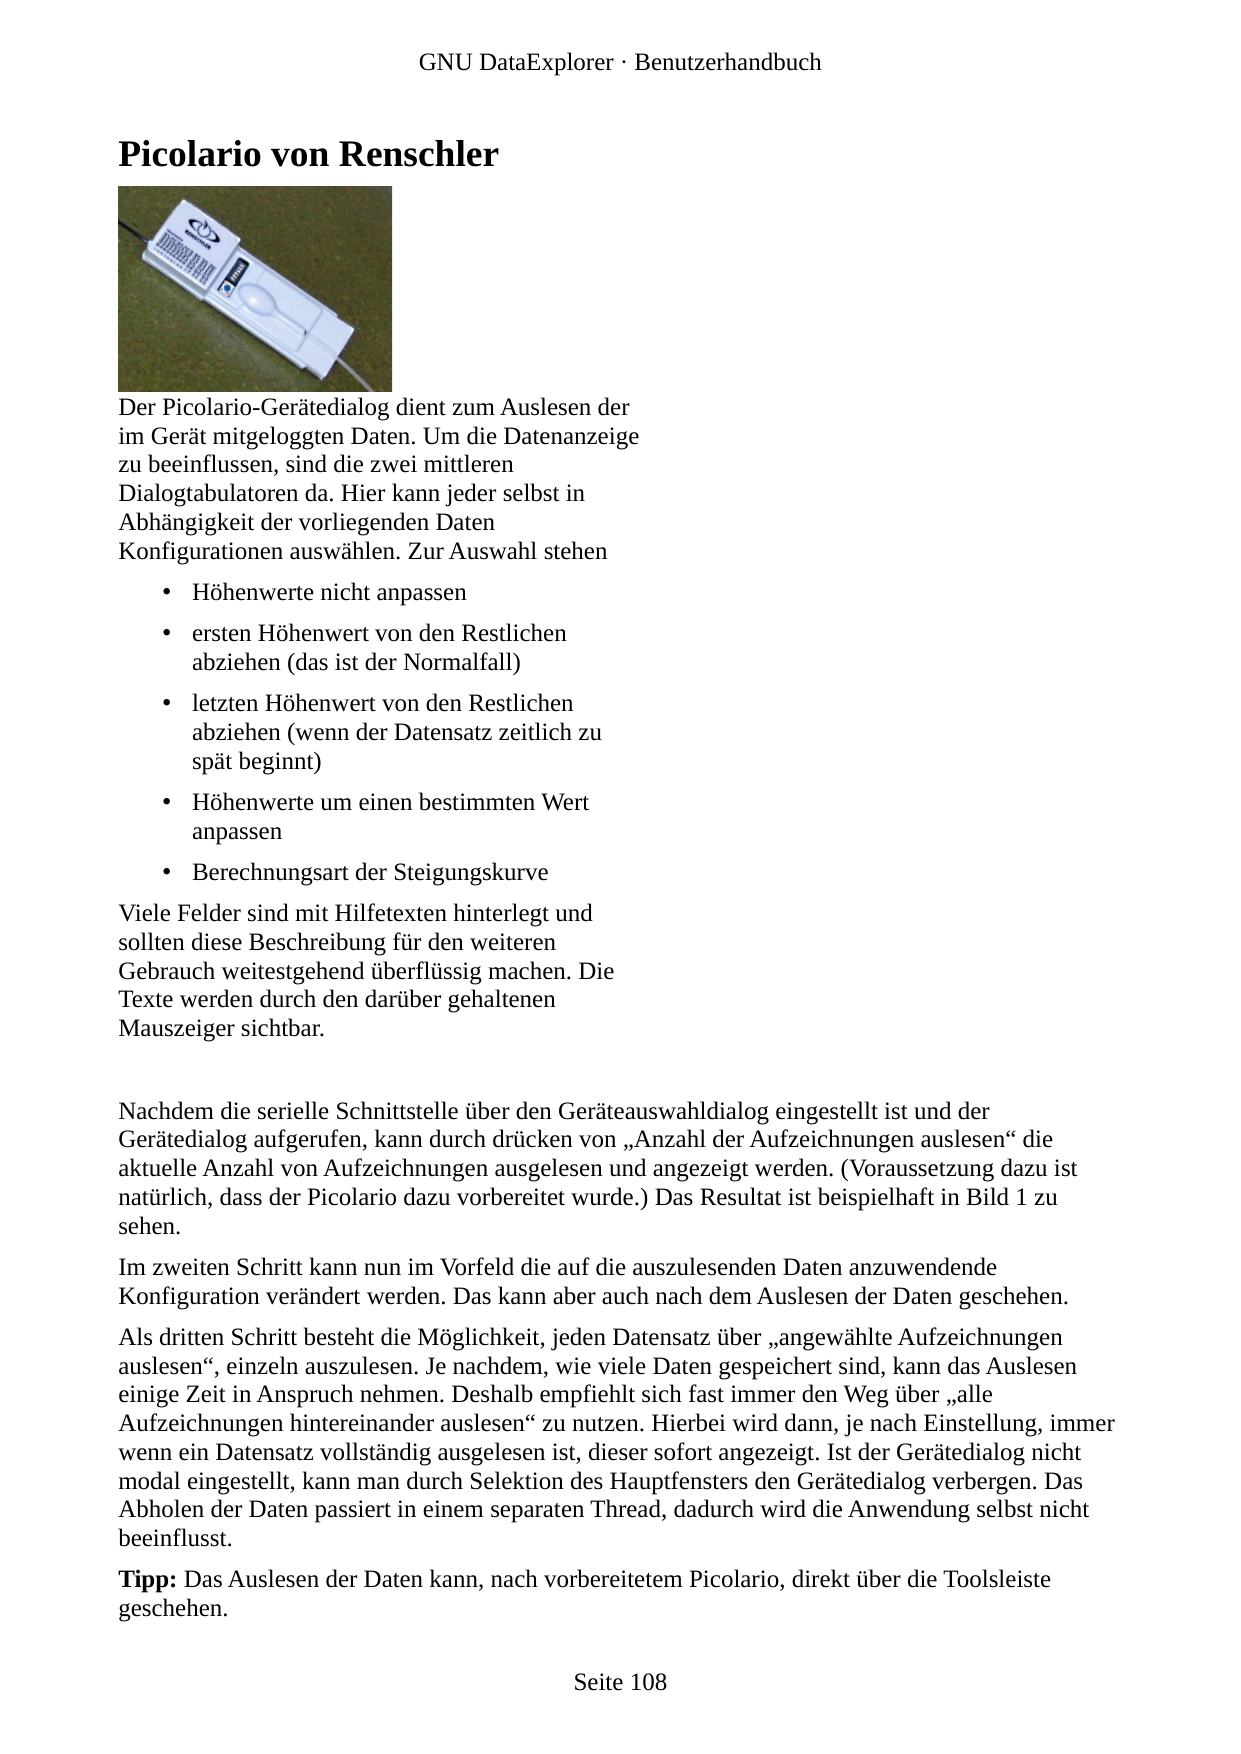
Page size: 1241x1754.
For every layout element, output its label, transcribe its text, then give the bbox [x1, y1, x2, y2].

picture [118, 186, 393, 392]
list Berechnungsart der Steigungskurve [162, 857, 1122, 886]
text Viele Felder sind mit Hilfetexten hinterlegt und sollten diese Beschreibung für den weiteren Gebrauch weitestgehend überflüssig machen. Die Texte werden durch den darüber gehaltenen Mauszeiger sichtbar. [118, 898, 1122, 1042]
text Im zweiten Schritt kann nun im Vorfeld die auf die auszulesenden Daten anzuwendende Konfiguration verändert werden. Das kann aber auch nach dem Auslesen der Daten geschehen. [118, 1252, 1122, 1309]
list Höhenwerte nicht anpassen [162, 577, 1122, 606]
text Tipp: Das Auslesen der Daten kann, nach vorbereitetem Picolario, direkt über die Toolsleiste geschehen. [118, 1564, 1122, 1622]
list ersten Höhenwert von den Restlichen abziehen (das ist der Normalfall) [162, 618, 1122, 676]
text Nachdem die serielle Schnittstelle über den Geräteauswahldialog eingestellt ist und der Gerätedialog aufgerufen, kann durch drücken von „Anzahl der Aufzeichnungen auslesen“ die aktuelle Anzahl von Aufzeichnungen ausgelesen und angezeigt werden. (Voraussetzung dazu ist natürlich, dass der Picolario dazu vorbereitet wurde.) Das Resultat ist beispielhaft in Bild 1 zu sehen. [118, 1096, 1122, 1239]
subtitle Picolario von Renschler [118, 131, 1122, 174]
list letzten Höhenwert von den Restlichen abziehen (wenn der Datensatz zeitlich zu spät beginnt) [162, 688, 1122, 774]
text Als dritten Schritt besteht die Möglichkeit, jeden Datensatz über „angewählte Aufzeichnungen auslesen“, einzeln auszulesen. Je nachdem, wie viele Daten gespeichert sind, kann das Auslesen einige Zeit in Anspruch nehmen. Deshalb empfiehlt sich fast immer den Weg über „alle Aufzeichnungen hintereinander auslesen“ zu nutzen. Hierbei wird dann, je nach Einstellung, immer wenn ein Datensatz vollständig ausgelesen ist, dieser sofort angezeigt. Ist der Gerätedialog nicht modal eingestellt, kann man durch Selektion des Hauptfensters den Gerätedialog verbergen. Das Abholen der Daten passiert in einem separaten Thread, dadurch wird die Anwendung selbst nicht beeinflusst. [118, 1322, 1122, 1552]
text Der Picolario-Gerätedialog dient zum Auslesen der im Gerät mitgeloggten Daten. Um die Datenanzeige zu beeinflussen, sind die zwei mittleren Dialogtabulatoren da. Hier kann jeder selbst in Abhängigkeit der vorliegenden Daten Konfigurationen auswählen. Zur Auswahl stehen [118, 336, 1122, 564]
list Höhenwerte um einen bestimmten Wert anpassen [162, 787, 1122, 844]
